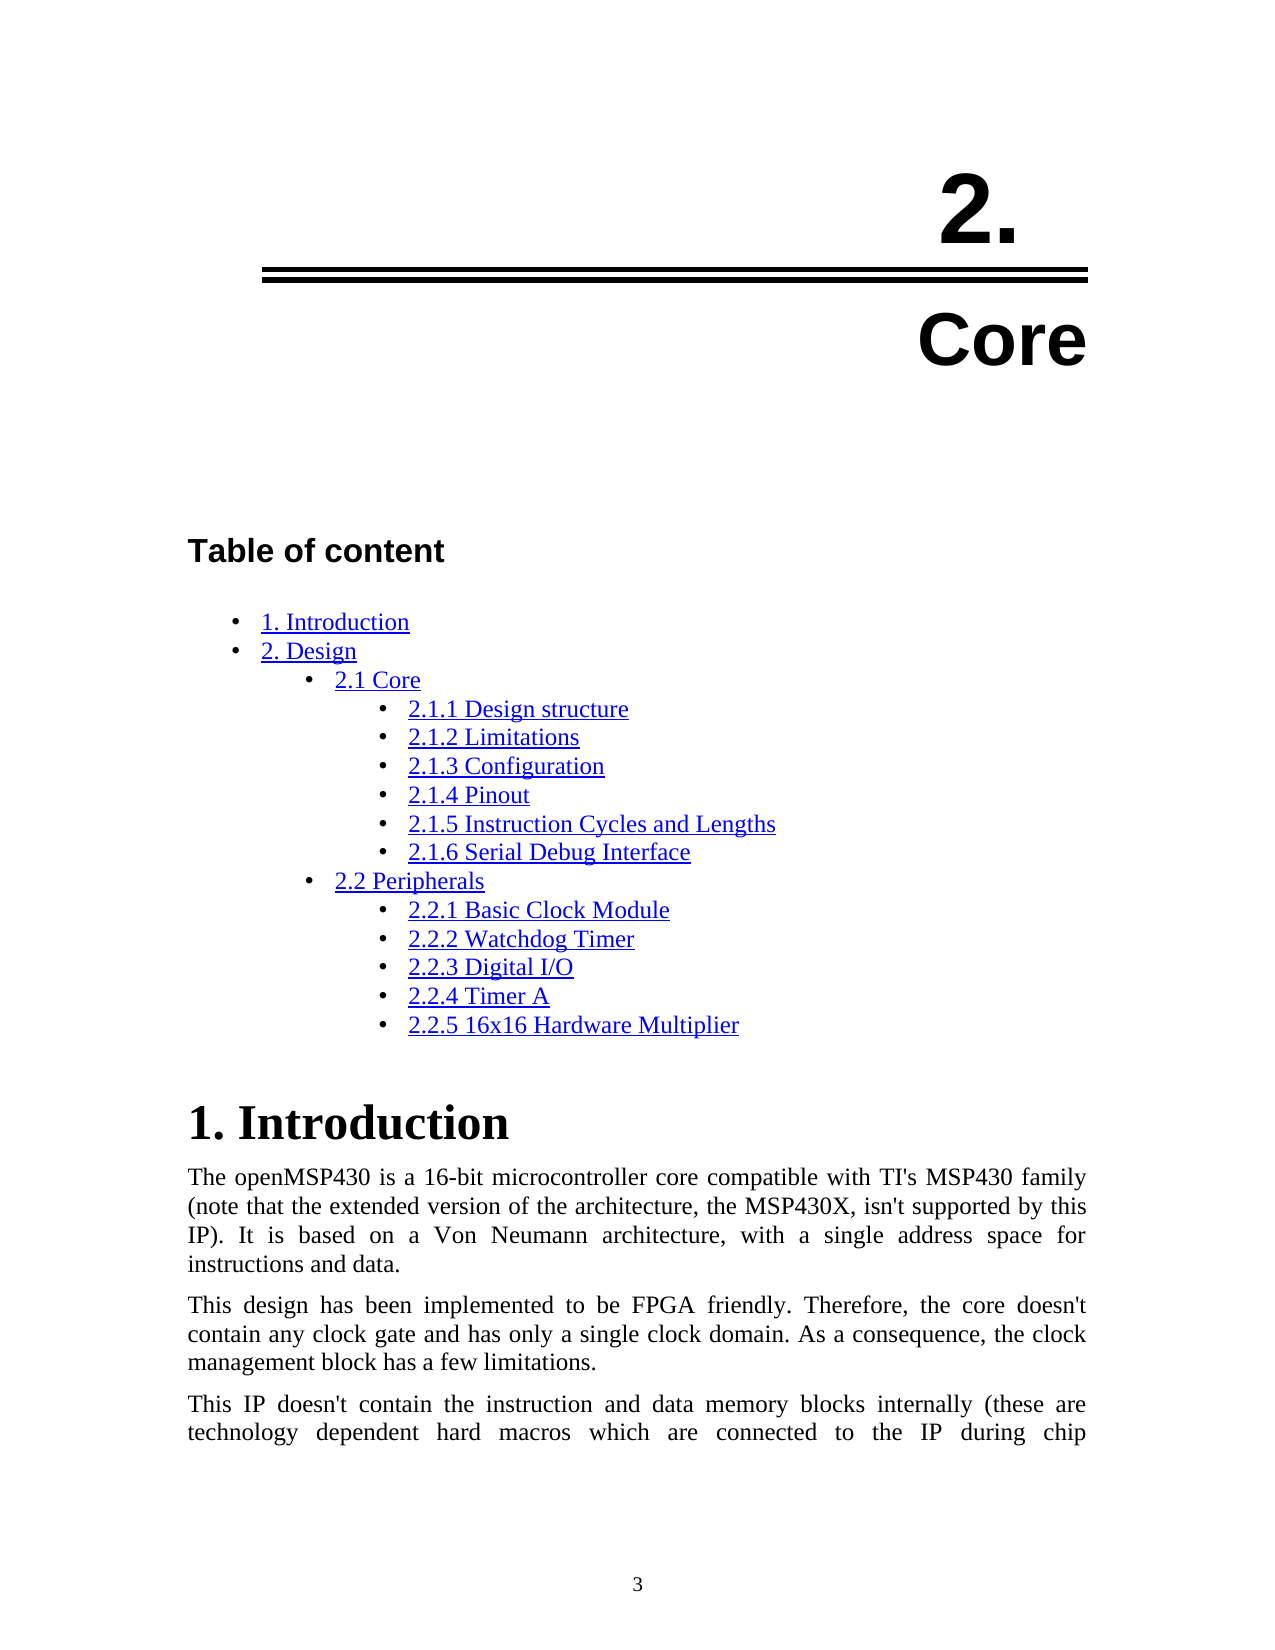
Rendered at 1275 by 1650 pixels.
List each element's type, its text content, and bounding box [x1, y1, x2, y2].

list 1. Introduction [231, 607, 1088, 636]
list 2.1.5 Instruction Cycles and Lengths [379, 809, 1088, 837]
text This design has been implemented to be FPGA friendly. Therefore, the core doesn't contain any clock gate and has only a single clock domain. As a consequence, the clock management block has a few limitations. [187, 1290, 1088, 1376]
list 2.2.2 Watchdog Timer [379, 924, 1088, 952]
subtitle Core [187, 295, 1088, 381]
text This IP doesn't contain the instruction and data memory blocks internally (these are technology dependent hard macros which are connected to the IP during chip [187, 1389, 1088, 1446]
text 1. Introduction [187, 1092, 1088, 1150]
list 2.1.2 Limitations [379, 722, 1088, 751]
list 2.1.6 Serial Debug Interface [379, 837, 1088, 866]
list 2.1.3 Configuration [379, 751, 1088, 780]
list 2.1 Core [305, 665, 1088, 694]
subtitle Table of content [187, 531, 1088, 570]
list 2.2.5 16x16 Hardware Multiplier [379, 1010, 1088, 1039]
list 2.2.4 Timer A [379, 981, 1088, 1010]
list 2.2 Peripherals [305, 866, 1088, 895]
list 2.1.4 Pinout [379, 780, 1088, 809]
list 2.2.3 Digital I/O [379, 952, 1088, 981]
list 2.2.1 Basic Clock Module [379, 895, 1088, 924]
list 2. Design [231, 636, 1088, 665]
list 2.1.1 Design structure [379, 694, 1088, 722]
text The openMSP430 is a 16-bit microcontroller core compatible with TI's MSP430 family (note that the extended version of the architecture, the MSP430X, isn't supported by this IP). It is based on a Von Neumann architecture, with a single address space for instructions and data. [187, 1162, 1088, 1277]
